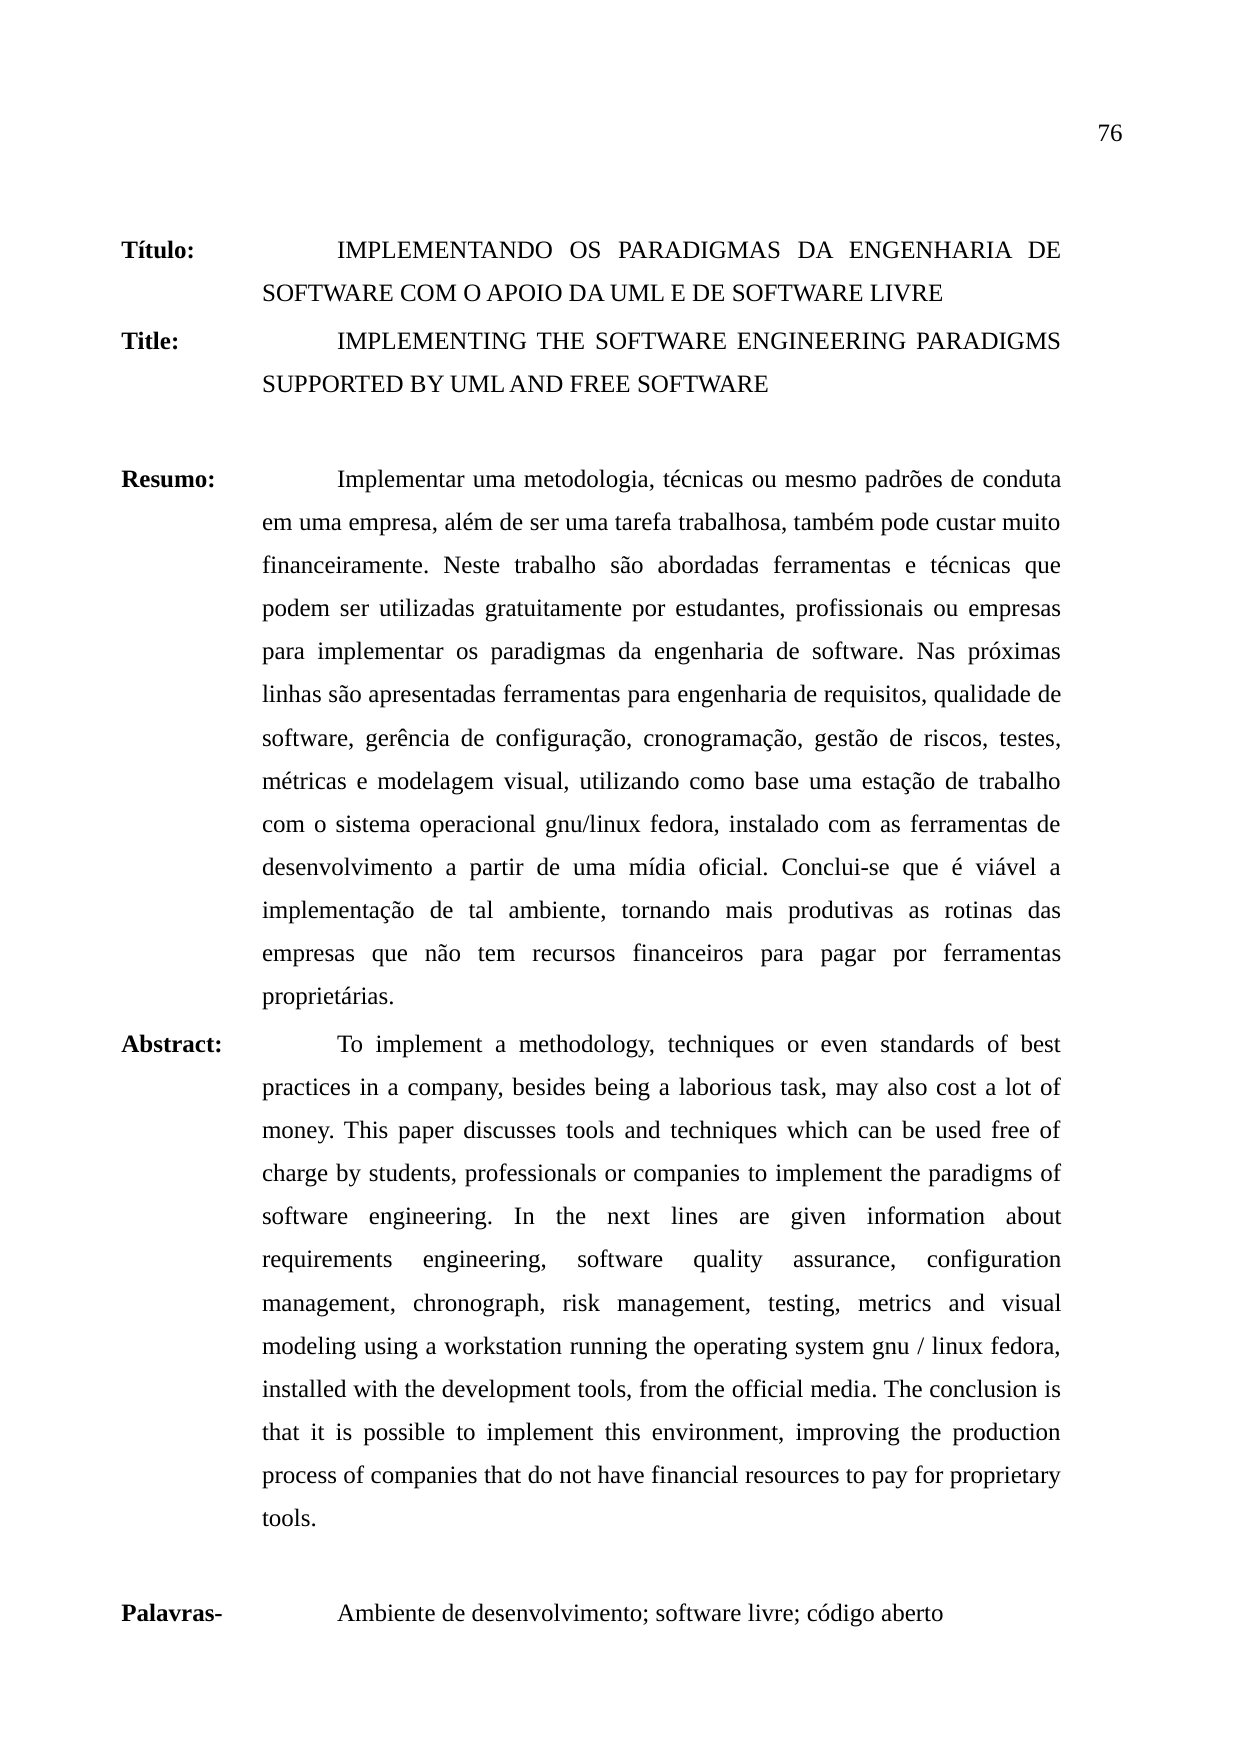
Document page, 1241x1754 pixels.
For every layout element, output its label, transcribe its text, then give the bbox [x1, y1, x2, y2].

table_cell Title: [118, 323, 259, 413]
table_cell Resumo: [118, 461, 259, 1026]
table_cell Ambiente de desenvolvimento; software livre; código aberto [259, 1595, 1065, 1630]
table_cell Palavras- [118, 1595, 259, 1630]
table_header Título: [118, 232, 259, 323]
table_cell To implement a methodology, techniques or even standards of best practices in a company, besides being a laborious task, may also cost a lot of money. This paper discusses tools and techniques which can be used free of charge by students, professionals or companies to implement the paradigms of software engineering. In the next lines are given information about requirements engineering, software quality assurance, configuration management, chronograph, risk management, testing, metrics and visual modeling using a workstation running the operating system gnu / linux fedora, installed with the development tools, from the official media. The conclusion is that it is possible to implement this environment, improving the production process of companies that do not have financial resources to pay for proprietary tools. [259, 1026, 1065, 1548]
table_header IMPLEMENTANDO OS PARADIGMAS DA ENGENHARIA DE SOFTWARE COM O APOIO DA UML E DE SOFTWARE LIVRE [259, 232, 1065, 323]
table_cell [118, 413, 1065, 461]
table_cell [118, 1548, 1065, 1595]
table_cell Abstract: [118, 1026, 259, 1548]
table_cell Implementar uma metodologia, técnicas ou mesmo padrões de conduta em uma empresa, além de ser uma tarefa trabalhosa, também pode custar muito financeiramente. Neste trabalho são abordadas ferramentas e técnicas que podem ser utilizadas gratuitamente por estudantes, profissionais ou empresas para implementar os paradigmas da engenharia de software. Nas próximas linhas são apresentadas ferramentas para engenharia de requisitos, qualidade de software, gerência de configuração, cronogramação, gestão de riscos, testes, métricas e modelagem visual, utilizando como base uma estação de trabalho com o sistema operacional gnu/linux fedora, instalado com as ferramentas de desenvolvimento a partir de uma mídia oficial. Conclui-se que é viável a implementação de tal ambiente, tornando mais produtivas as rotinas das empresas que não tem recursos financeiros para pagar por ferramentas proprietárias. [259, 461, 1065, 1026]
table_cell IMPLEMENTING THE SOFTWARE ENGINEERING PARADIGMS SUPPORTED BY UML AND FREE SOFTWARE [259, 323, 1065, 413]
